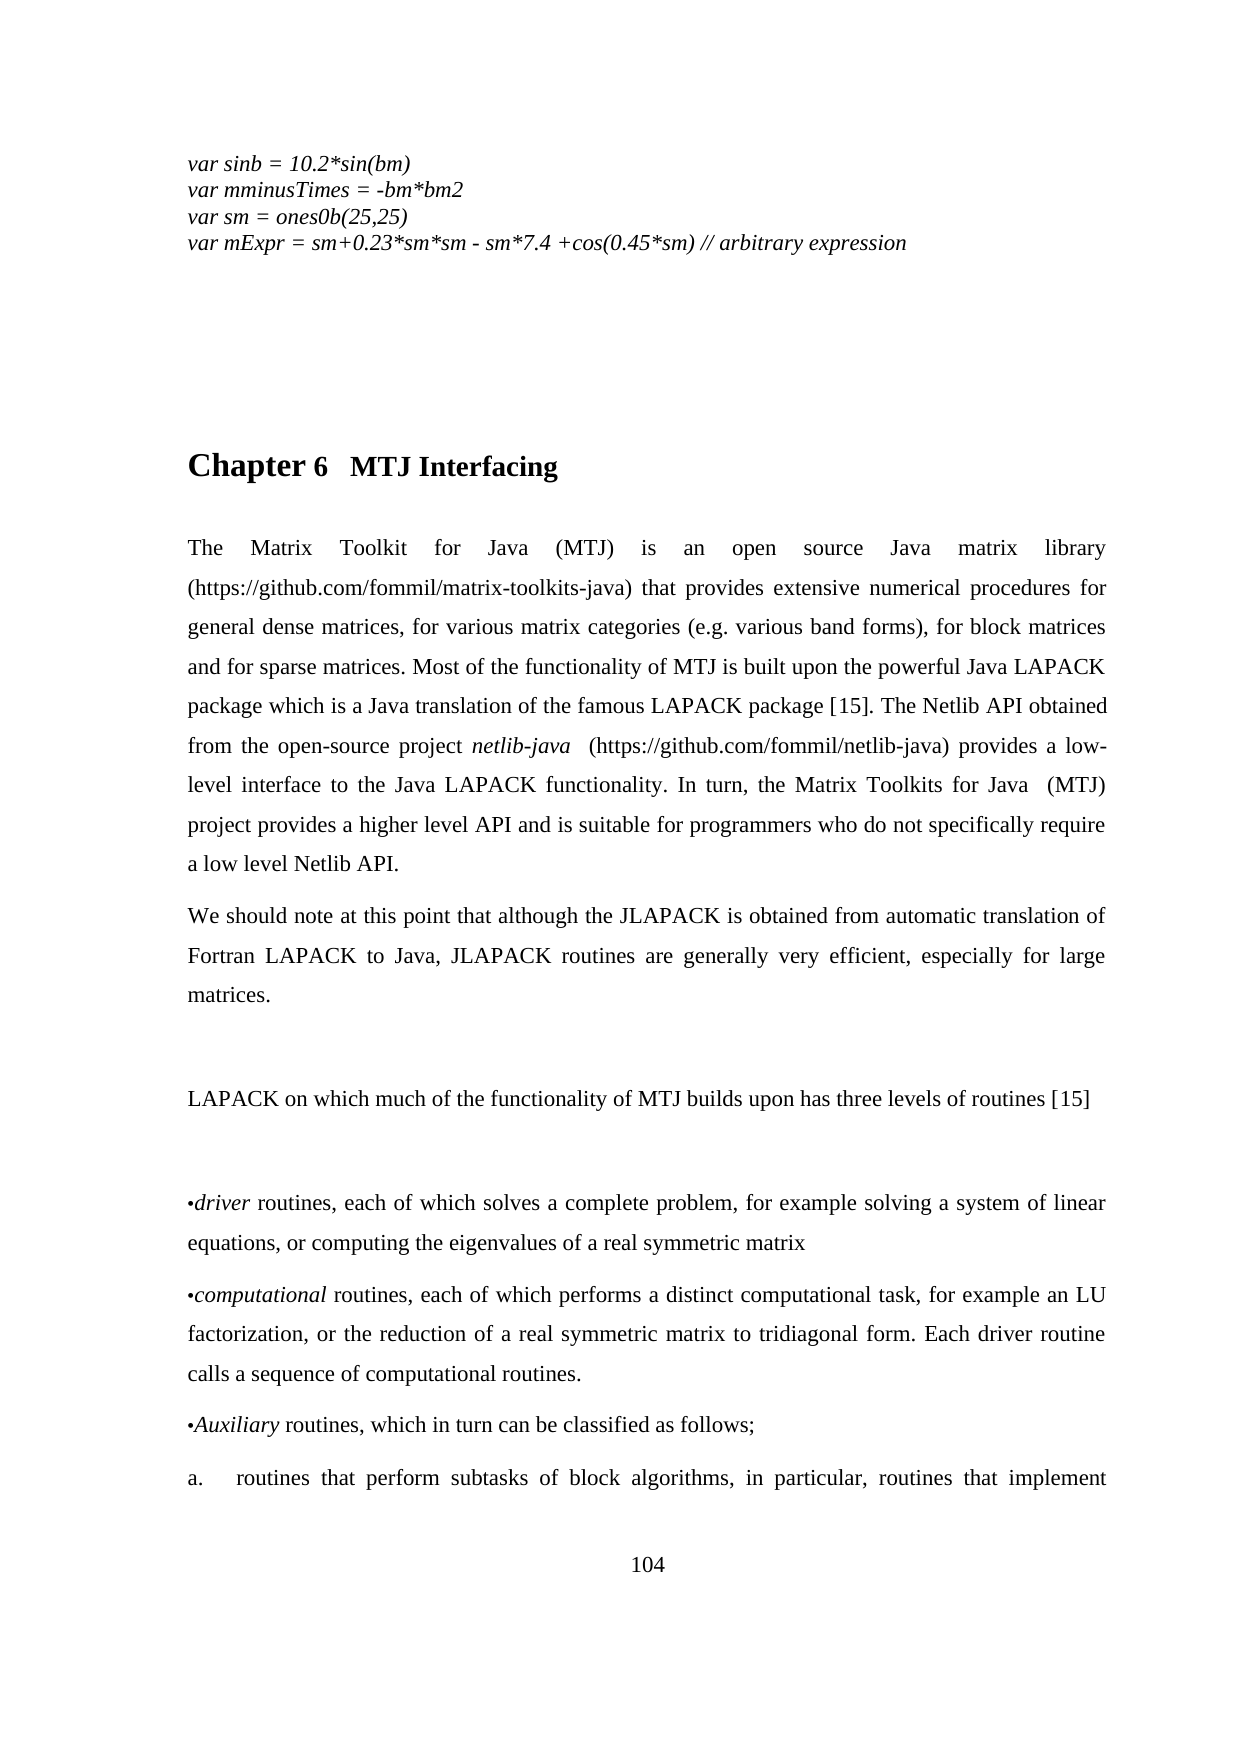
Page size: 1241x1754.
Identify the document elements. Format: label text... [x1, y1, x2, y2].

list computational routines, each of which performs a distinct computational task, for example an LU factorization, or the reduction of a real symmetric matrix to tridiagonal form. Each driver routine calls a sequence of computational routines. [187, 1281, 1108, 1386]
text The Matrix Toolkit for Java (MTJ) is an open source Java matrix library (https://github.com/fommil/matrix-toolkits-java) that provides extensive numerical procedures for general dense matrices, for various matrix categories (e.g. various band forms), for block matrices and for sparse matrices. Most of the functionality of MTJ is built upon the powerful Java LAPACK package which is a Java translation of the famous LAPACK package [15]. The Netlib API obtained from the open-source project netlib-java (https://github.com/fommil/netlib-java) provides a low-level interface to the Java LAPACK functionality. In turn, the Matrix Toolkits for Java (MTJ) project provides a higher level API and is suitable for programmers who do not specifically require a low level Netlib API. [187, 534, 1108, 877]
text var mExpr = sm+0.23*sm*sm - sm*7.4 +cos(0.45*sm) // arbitrary expression [187, 229, 1108, 255]
text We should note at this point that although the JLAPACK is obtained from automatic translation of Fortran LAPACK to Java, JLAPACK routines are generally very efficient, especially for large matrices. [187, 902, 1108, 1008]
text var sinb = 10.2*sin(bm) [187, 150, 1108, 176]
subtitle Chapter 6 MTJ Interfacing [187, 445, 1108, 483]
list driver routines, each of which solves a complete problem, for example solving a system of linear equations, or computing the eigenvalues of a real symmetric matrix [187, 1189, 1108, 1255]
text var sm = ones0b(25,25) [187, 203, 1108, 229]
list a. routines that perform subtasks of block algorithms, in particular, routines that implement [187, 1463, 1108, 1490]
list Auxiliary routines, which in turn can be classified as follows; [187, 1412, 1108, 1438]
text var mminusTimes = -bm*bm2 [187, 176, 1108, 203]
text LAPACK on which much of the functionality of MTJ builds upon has three levels of routines [15] [187, 1085, 1108, 1112]
